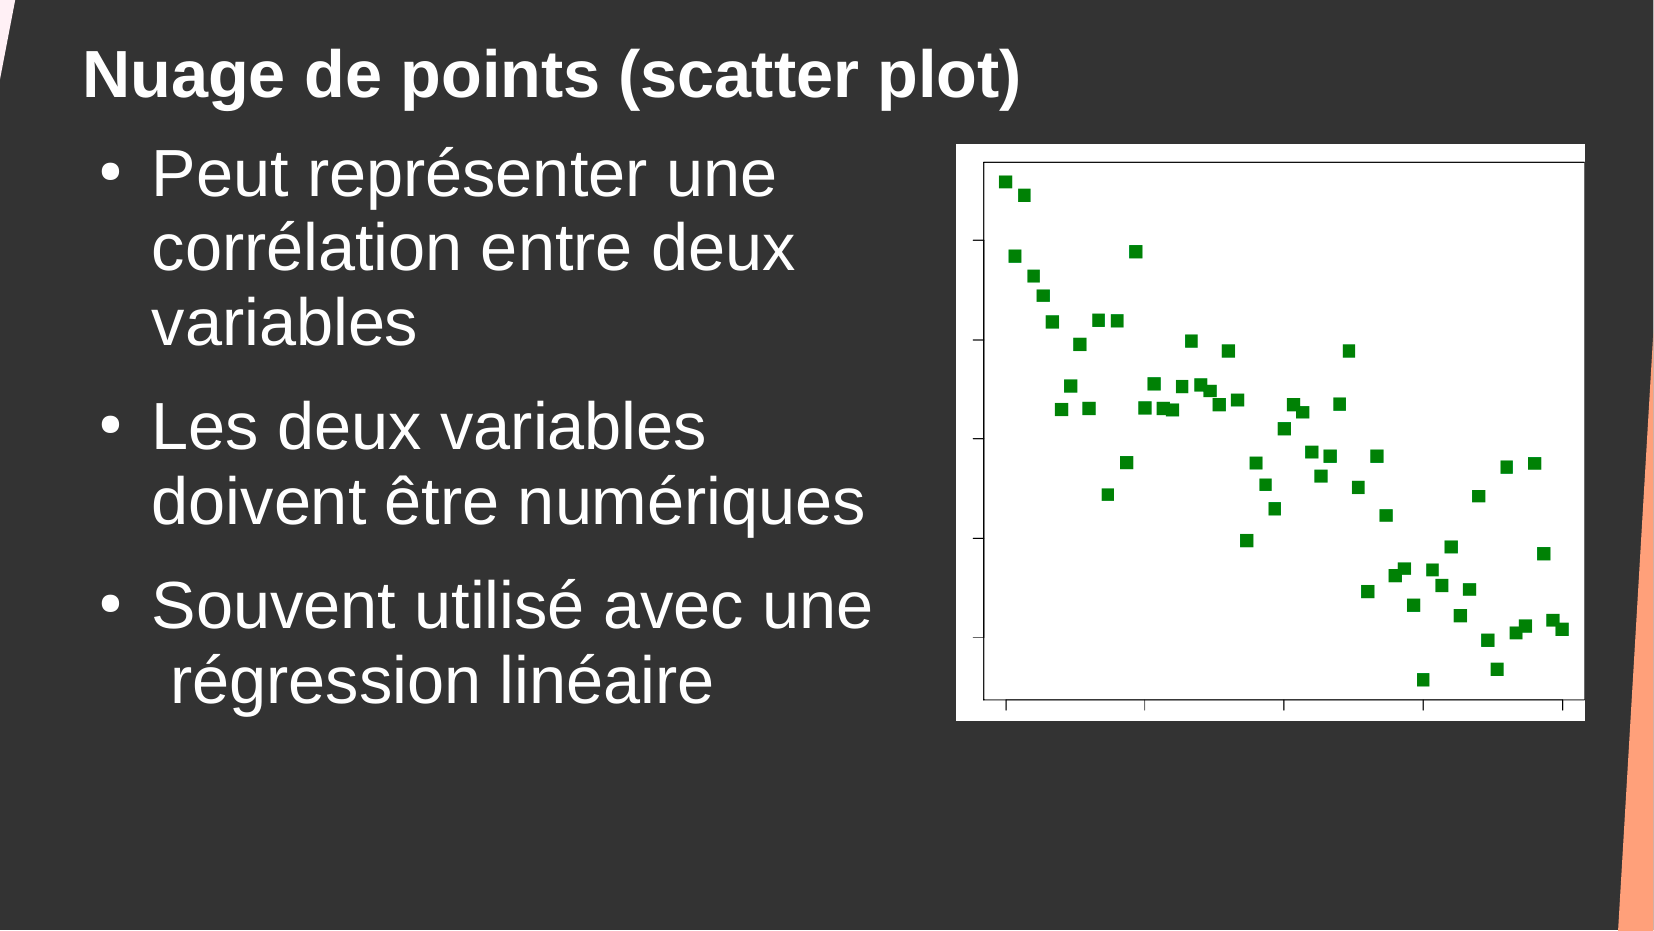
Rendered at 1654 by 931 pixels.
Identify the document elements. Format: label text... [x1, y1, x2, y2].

text_box [1618, 320, 1654, 931]
text_box [0, 0, 16, 80]
picture [956, 144, 1585, 721]
list Peut représenter une corrélation entre deux variables Les deux variables doivent être numériques Souvent utilisé avec une régression linéaire [80, 135, 886, 815]
title Nuage de points (scatter plot) [82, 37, 1571, 115]
